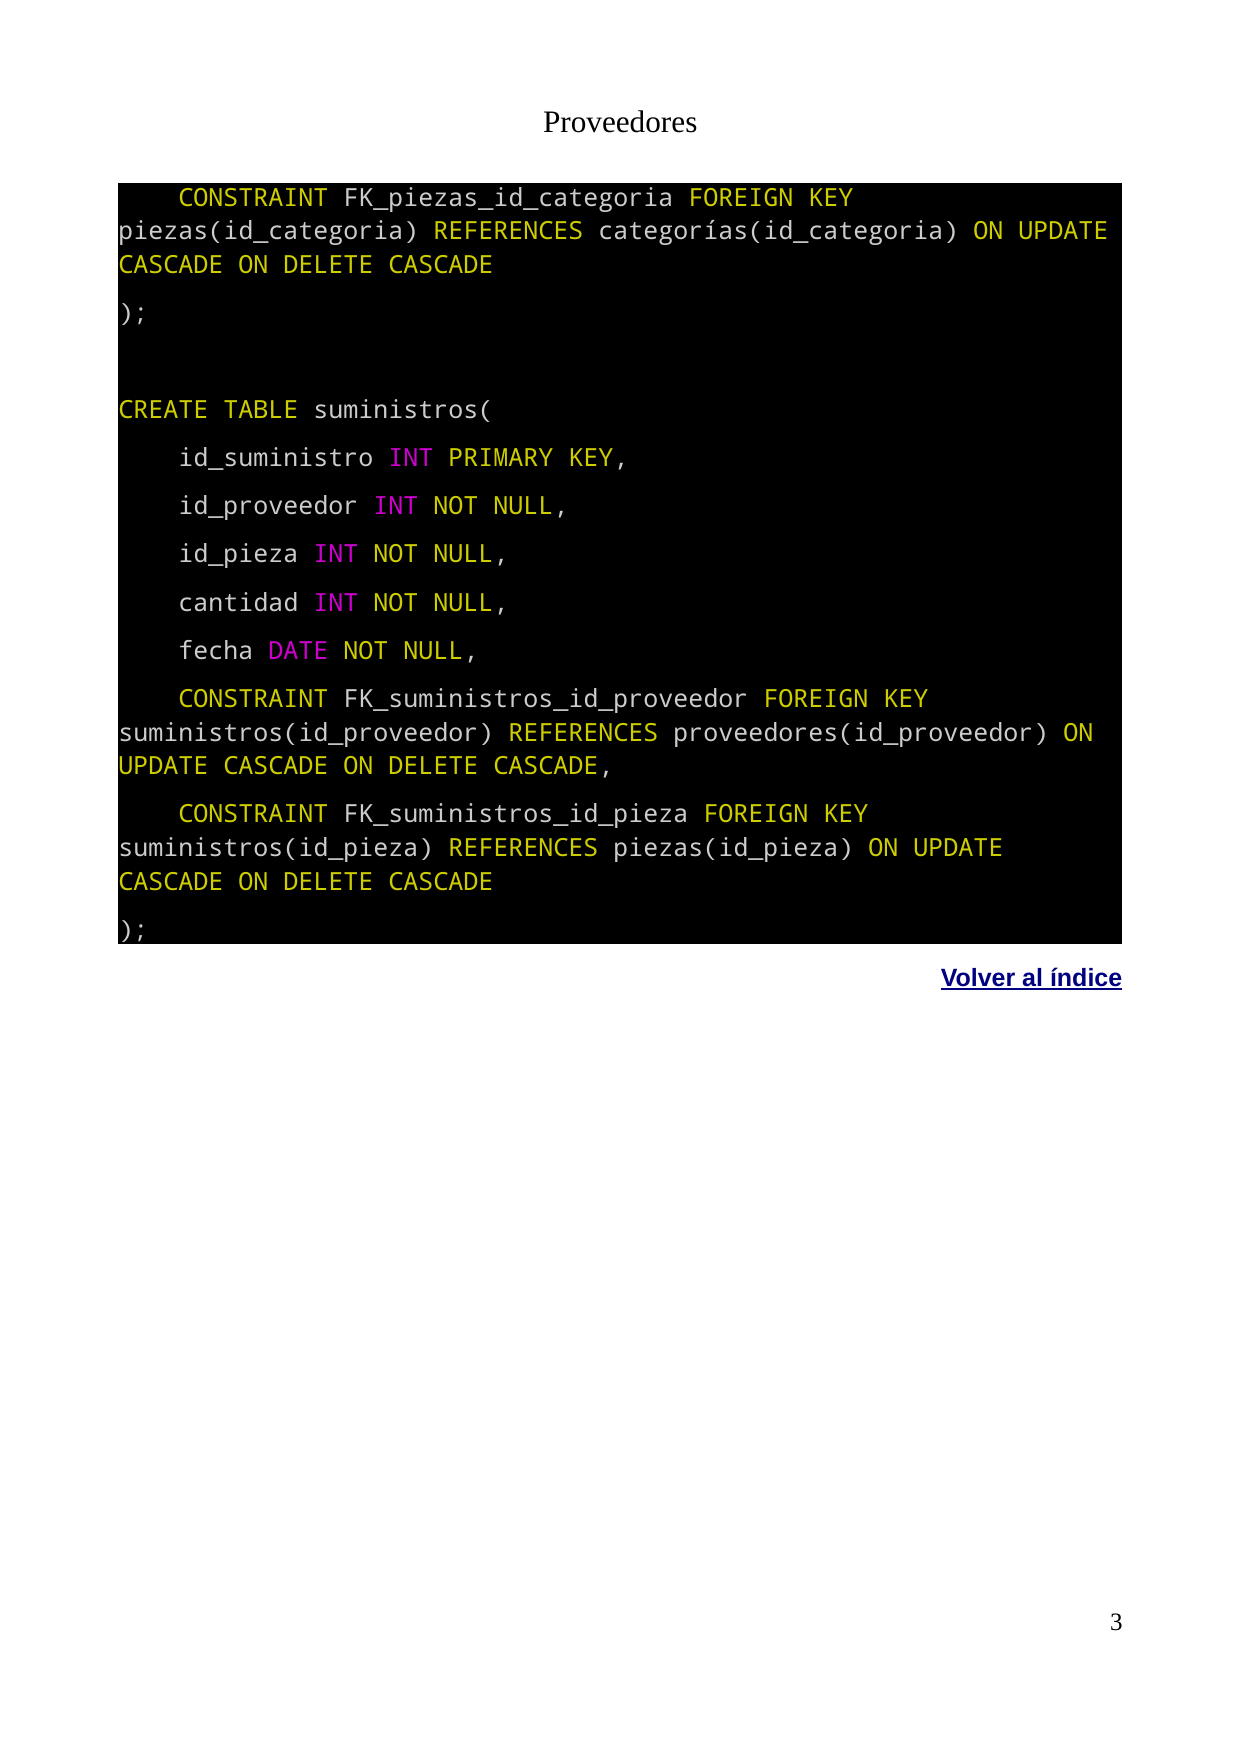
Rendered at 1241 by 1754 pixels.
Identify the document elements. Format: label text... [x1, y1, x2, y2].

text CONSTRAINT FK_suministros_id_proveedor FOREIGN KEY suministros(id_proveedor) REFERENCES proveedores(id_proveedor) ON UPDATE CASCADE ON DELETE CASCADE, [118, 684, 1122, 781]
text cantidad INT NOT NULL, [118, 588, 1122, 617]
text CONSTRAINT FK_suministros_id_pieza FOREIGN KEY suministros(id_pieza) REFERENCES piezas(id_pieza) ON UPDATE CASCADE ON DELETE CASCADE [118, 800, 1122, 896]
text Volver al índice [118, 963, 1122, 992]
text id_pieza INT NOT NULL, [118, 539, 1122, 569]
text id_suministro INT PRIMARY KEY, [118, 443, 1122, 472]
text CONSTRAINT FK_piezas_id_categoria FOREIGN KEY piezas(id_categoria) REFERENCES categorías(id_categoria) ON UPDATE CASCADE ON DELETE CASCADE [118, 183, 1122, 279]
text ); [118, 915, 1122, 944]
text fecha DATE NOT NULL, [118, 636, 1122, 665]
text CREATE TABLE suministros( [118, 395, 1122, 424]
text id_proveedor INT NOT NULL, [118, 491, 1122, 521]
text ); [118, 298, 1122, 328]
